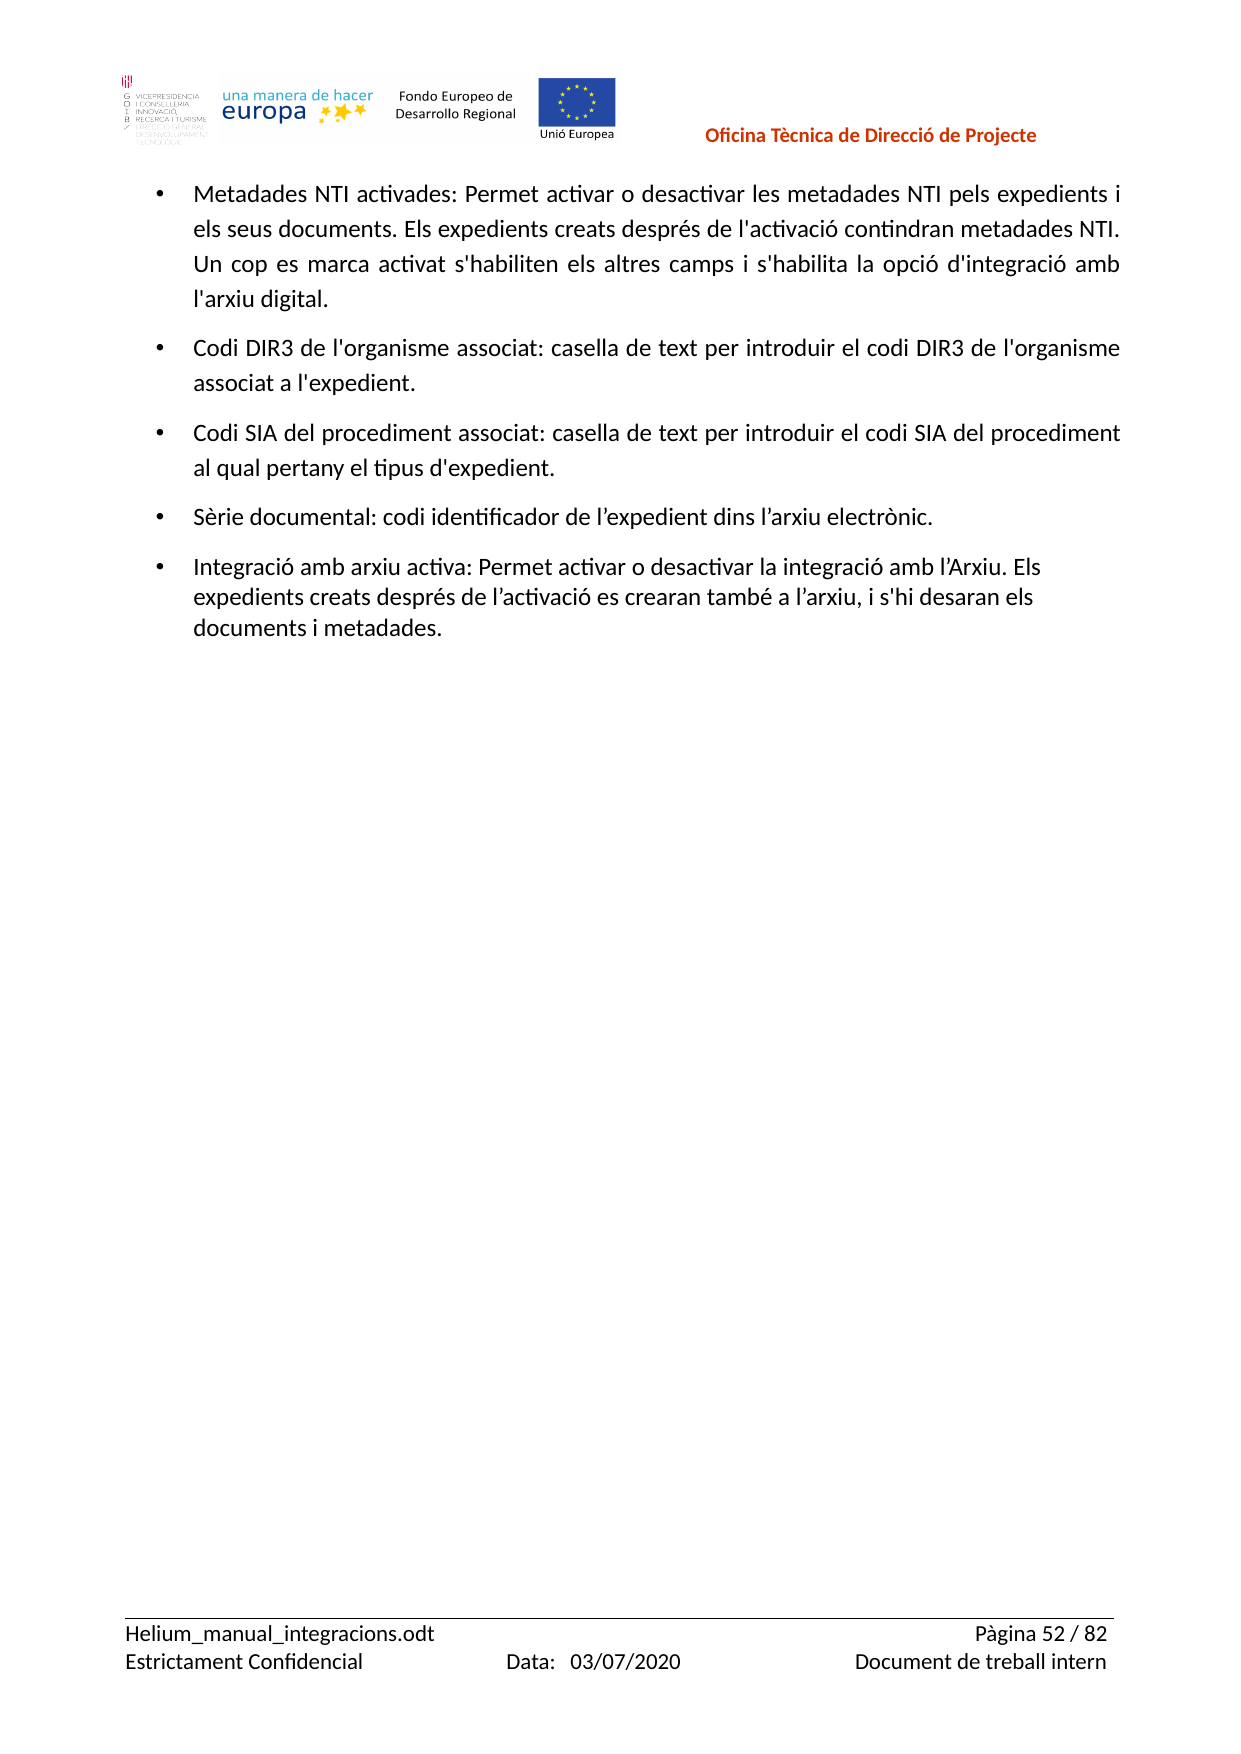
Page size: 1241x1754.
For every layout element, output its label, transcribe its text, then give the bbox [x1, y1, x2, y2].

picture [219, 73, 621, 147]
list Codi SIA del procediment associat: casella de text per introduir el codi SIA del procediment al qual pertany el tipus d'expedient. [156, 417, 1122, 482]
list Sèrie documental: codi identificador de l’expedient dins l’arxiu electrònic. [156, 501, 1122, 532]
list Codi DIR3 de l'organisme associat: casella de text per introduir el codi DIR3 de l'organisme associat a l'expedient. [156, 332, 1122, 398]
list Integració amb arxiu activa: Permet activar o desactivar la integració amb l’Arxiu. Els expedients creats després de l’activació es crearan també a l’arxiu, i s'hi desaran els documents i metadades. [156, 551, 1122, 643]
picture [118, 73, 213, 147]
list Metadades NTI activades: Permet activar o desactivar les metadades NTI pels expedients i els seus documents. Els expedients creats després de l'activació contindran metadades NTI. Un cop es marca activat s'habiliten els altres camps i s'habilita la opció d'integració amb l'arxiu digital. [156, 178, 1122, 313]
